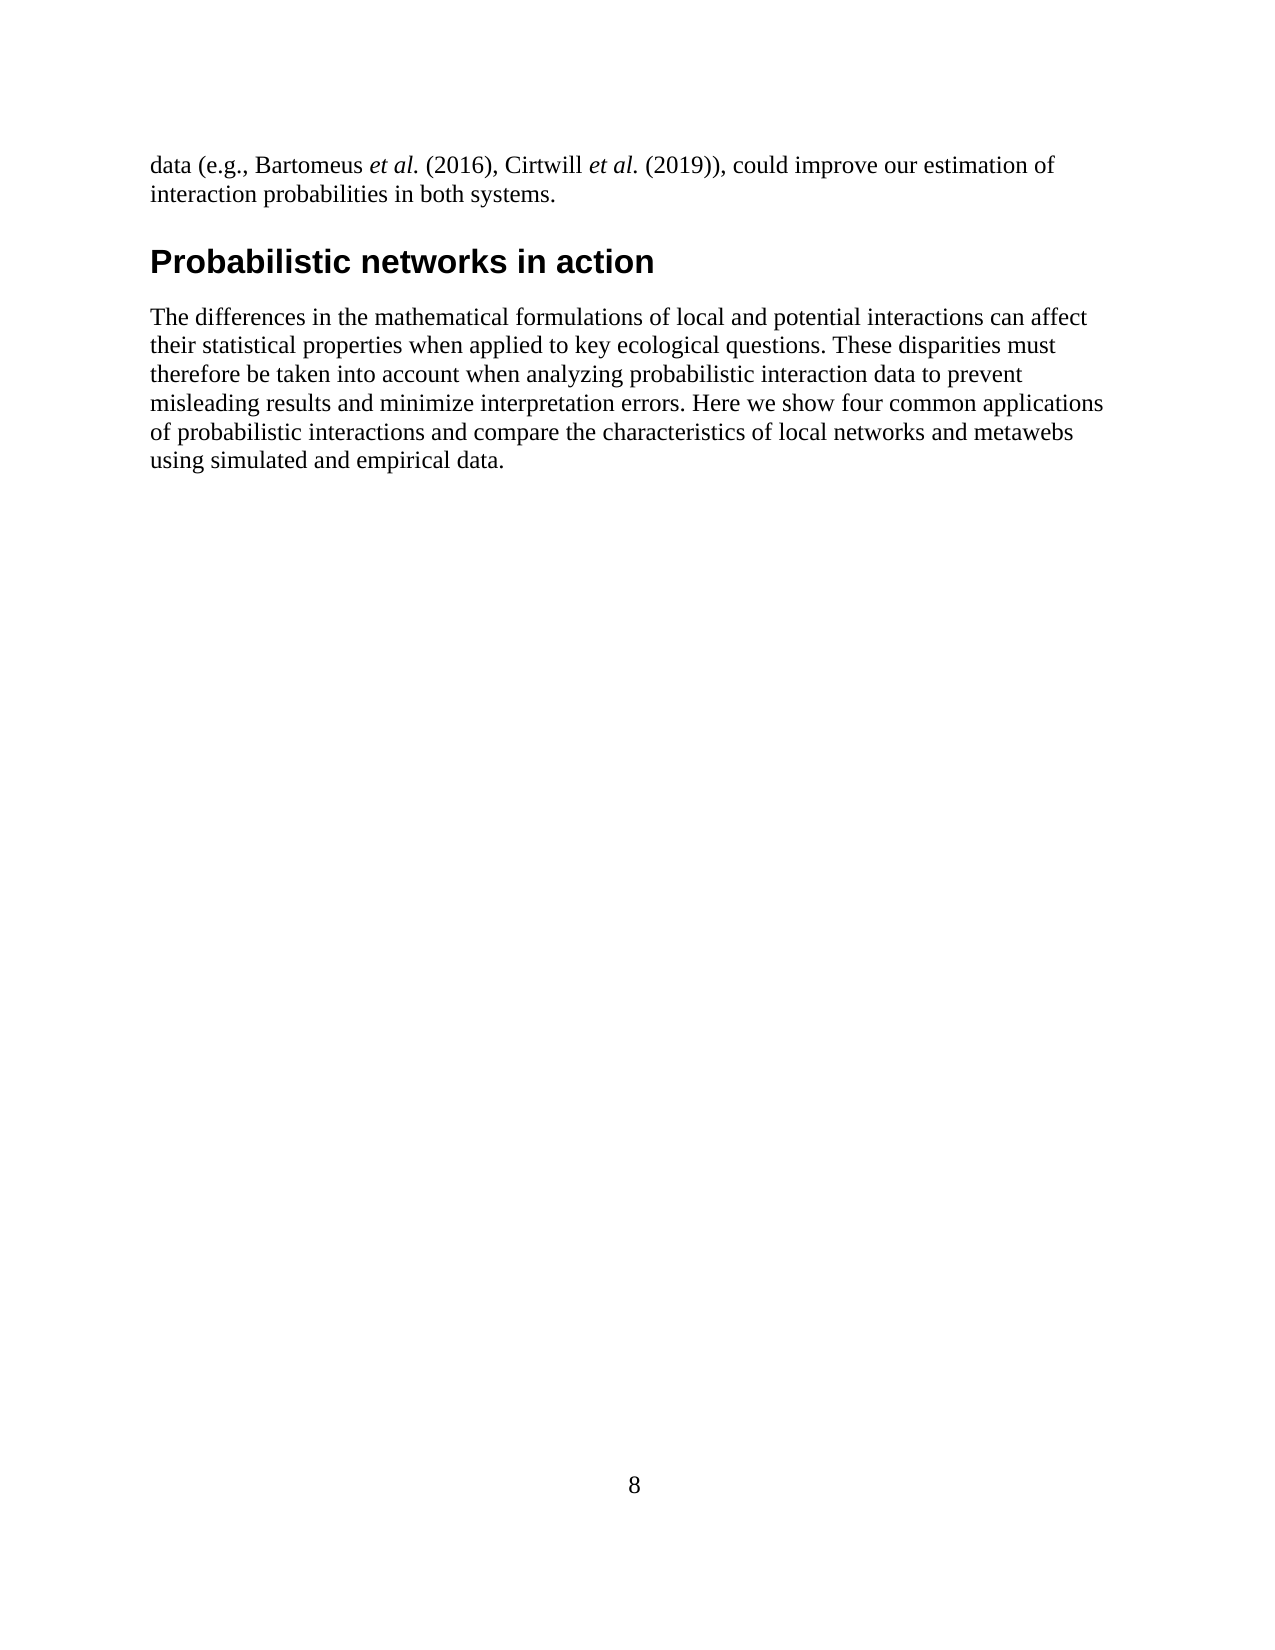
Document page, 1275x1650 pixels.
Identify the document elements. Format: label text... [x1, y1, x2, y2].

subtitle Probabilistic networks in action [150, 241, 1125, 280]
text data (e.g., Bartomeus et al. (2016), Cirtwill et al. (2019)), could improve our estimation of interaction probabilities in both systems. [150, 150, 1125, 207]
text The differences in the mathematical formulations of local and potential interactions can affect their statistical properties when applied to key ecological questions. These disparities must therefore be taken into account when analyzing probabilistic interaction data to prevent misleading results and minimize interpretation errors. Here we show four common applications of probabilistic interactions and compare the characteristics of local networks and metawebs using simulated and empirical data. [150, 302, 1125, 474]
